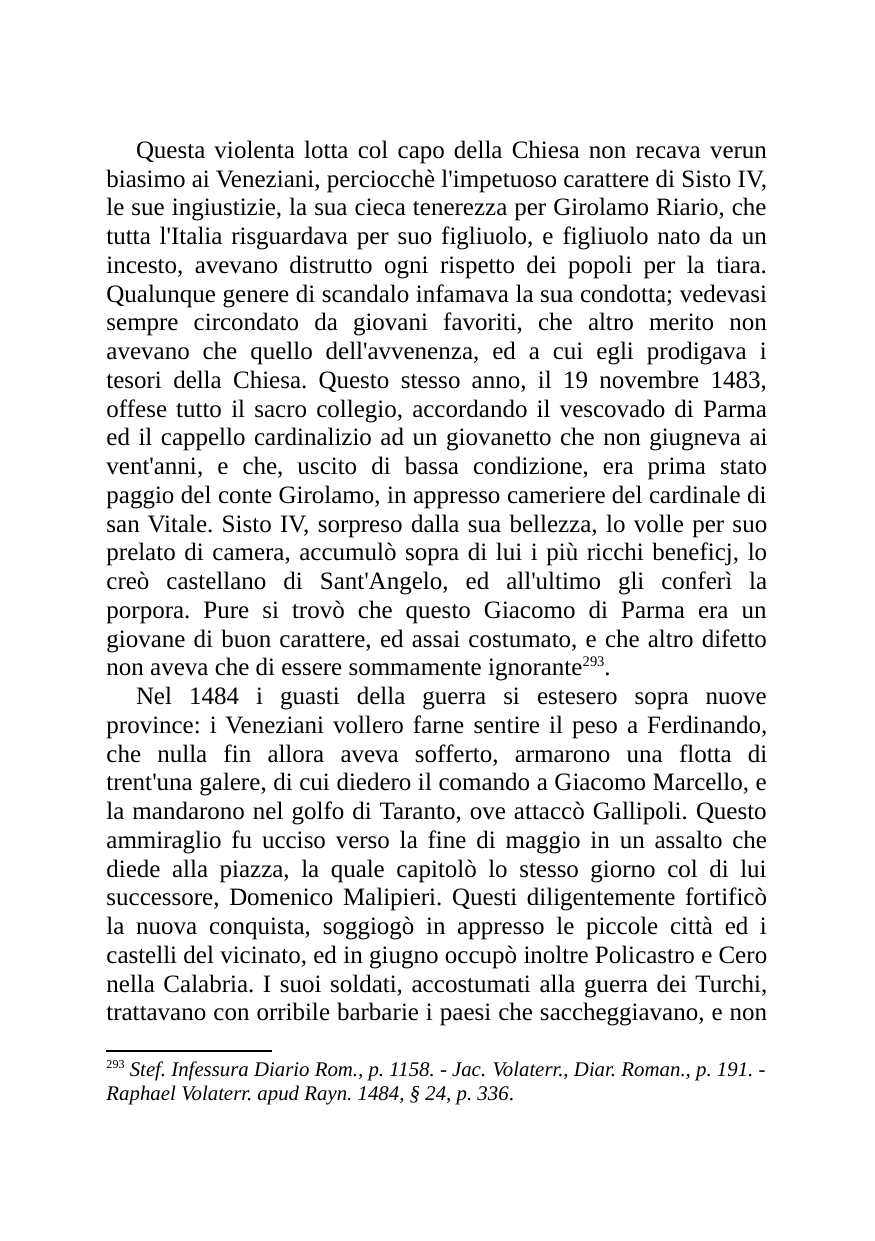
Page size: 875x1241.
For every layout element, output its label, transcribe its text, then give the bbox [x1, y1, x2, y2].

text Stef. Infessura Diario Rom., p. 1158. - Jac. Volaterr., Diar. Roman., p. 191. - Raphael Volaterr. apud Rayn. 1484, § 24, p. 336. [106, 1057, 768, 1105]
text Nel 1484 i guasti della guerra si estesero sopra nuove province: i Veneziani vollero farne sentire il peso a Ferdinando, che nulla fin allora aveva sofferto, armarono una flotta di trent'una galere, di cui diedero il comando a Giacomo Marcello, e la mandarono nel golfo di Taranto, ove attaccò Gallipoli. Questo ammiraglio fu ucciso verso la fine di maggio in un assalto che diede alla piazza, la quale capitolò lo stesso giorno col di lui successore, Domenico Malipieri. Questi diligentemente fortificò la nuova conquista, soggiogò in appresso le piccole città ed i castelli del vicinato, ed in giugno occupò inoltre Policastro e Cero nella Calabria. I suoi soldati, accostumati alla guerra dei Turchi, trattavano con orribile barbarie i paesi che saccheggiavano, e non [106, 681, 768, 1026]
text Questa violenta lotta col capo della Chiesa non recava verun biasimo ai Veneziani, perciocchè l'impetuoso carattere di Sisto IV, le sue ingiustizie, la sua cieca tenerezza per Girolamo Riario, che tutta l'Italia risguardava per suo figliuolo, e figliuolo nato da un incesto, avevano distrutto ogni rispetto dei popoli per la tiara. Qualunque genere di scandalo infamava la sua condotta; vedevasi sempre circondato da giovani favoriti, che altro merito non avevano che quello dell'avvenenza, ed a cui egli prodigava i tesori della Chiesa. Questo stesso anno, il 19 novembre 1483, offese tutto il sacro collegio, accordando il vescovado di Parma ed il cappello cardinalizio ad un giovanetto che non giugneva ai vent'anni, e che, uscito di bassa condizione, era prima stato paggio del conte Girolamo, in appresso cameriere del cardinale di san Vitale. Sisto IV, sorpreso dalla sua bellezza, lo volle per suo prelato di camera, accumulò sopra di lui i più ricchi beneficj, lo creò castellano di Sant'Angelo, ed all'ultimo gli conferì la porpora. Pure si trovò che questo Giacomo di Parma era un giovane di buon carattere, ed assai costumato, e che altro difetto non aveva che di essere sommamente ignorante. [106, 135, 768, 681]
